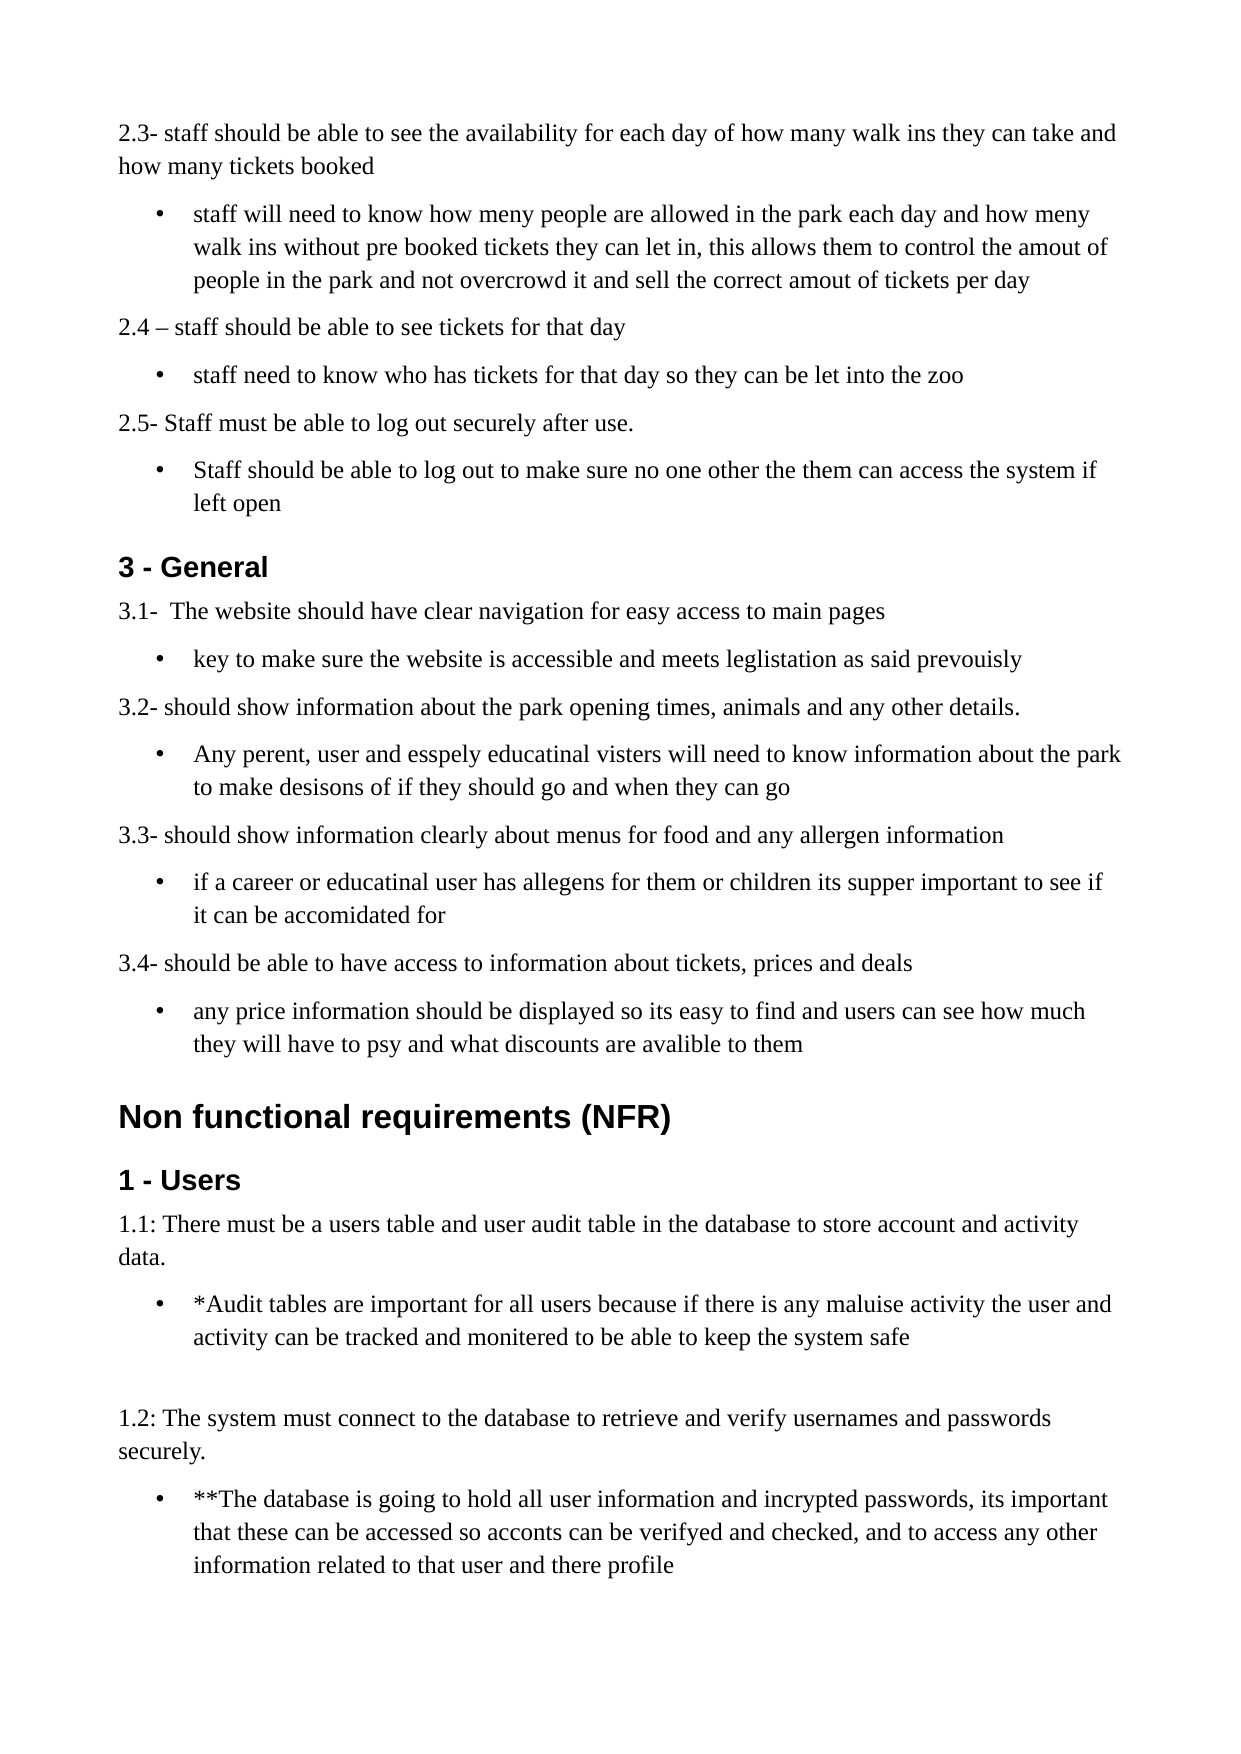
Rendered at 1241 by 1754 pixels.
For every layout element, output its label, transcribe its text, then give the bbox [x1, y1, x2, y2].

subtitle Non functional requirements (NFR) [118, 1097, 1122, 1136]
list Any perent, user and esspely educatinal visters will need to know information about the park to make desisons of if they should go and when they can go [156, 739, 1122, 801]
text 2.3- staff should be able to see the availability for each day of how many walk ins they can take and how many tickets booked [118, 118, 1122, 180]
text 1.2: The system must connect to the database to retrieve and verify usernames and passwords securely. [118, 1370, 1122, 1465]
subtitle 3 - General [118, 550, 1122, 584]
list key to make sure the website is accessible and meets leglistation as said prevouisly [156, 644, 1122, 673]
list any price information should be displayed so its easy to find and users can see how much they will have to psy and what discounts are avalible to them [156, 996, 1122, 1057]
text 2.4 – staff should be able to see tickets for that day [118, 312, 1122, 341]
list *Audit tables are important for all users because if there is any maluise activity the user and activity can be tracked and monitered to be able to keep the system safe [156, 1289, 1122, 1351]
list **The database is going to hold all user information and incrypted passwords, its important that these can be accessed so acconts can be verifyed and checked, and to access any other information related to that user and there profile [156, 1484, 1122, 1578]
list staff need to know who has tickets for that day so they can be let into the zoo [156, 360, 1122, 389]
list if a career or educatinal user has allegens for them or children its supper important to see if it can be accomidated for [156, 867, 1122, 929]
list staff will need to know how meny people are allowed in the park each day and how meny walk ins without pre booked tickets they can let in, this allows them to control the amout of people in the park and not overcrowd it and sell the correct amout of tickets per day [156, 199, 1122, 293]
list Staff should be able to log out to make sure no one other the them can access the system if left open [156, 455, 1122, 517]
text 3.4- should be able to have access to information about tickets, prices and deals [118, 948, 1122, 977]
text 2.5- Staff must be able to log out securely after use. [118, 408, 1122, 436]
text 3.2- should show information about the park opening times, animals and any other details. [118, 692, 1122, 720]
text 1.1: There must be a users table and user audit table in the database to store account and activity data. [118, 1209, 1122, 1271]
subtitle 1 - Users [118, 1163, 1122, 1196]
text 3.3- should show information clearly about menus for food and any allergen information [118, 820, 1122, 849]
text 3.1- The website should have clear navigation for easy access to main pages [118, 596, 1122, 625]
